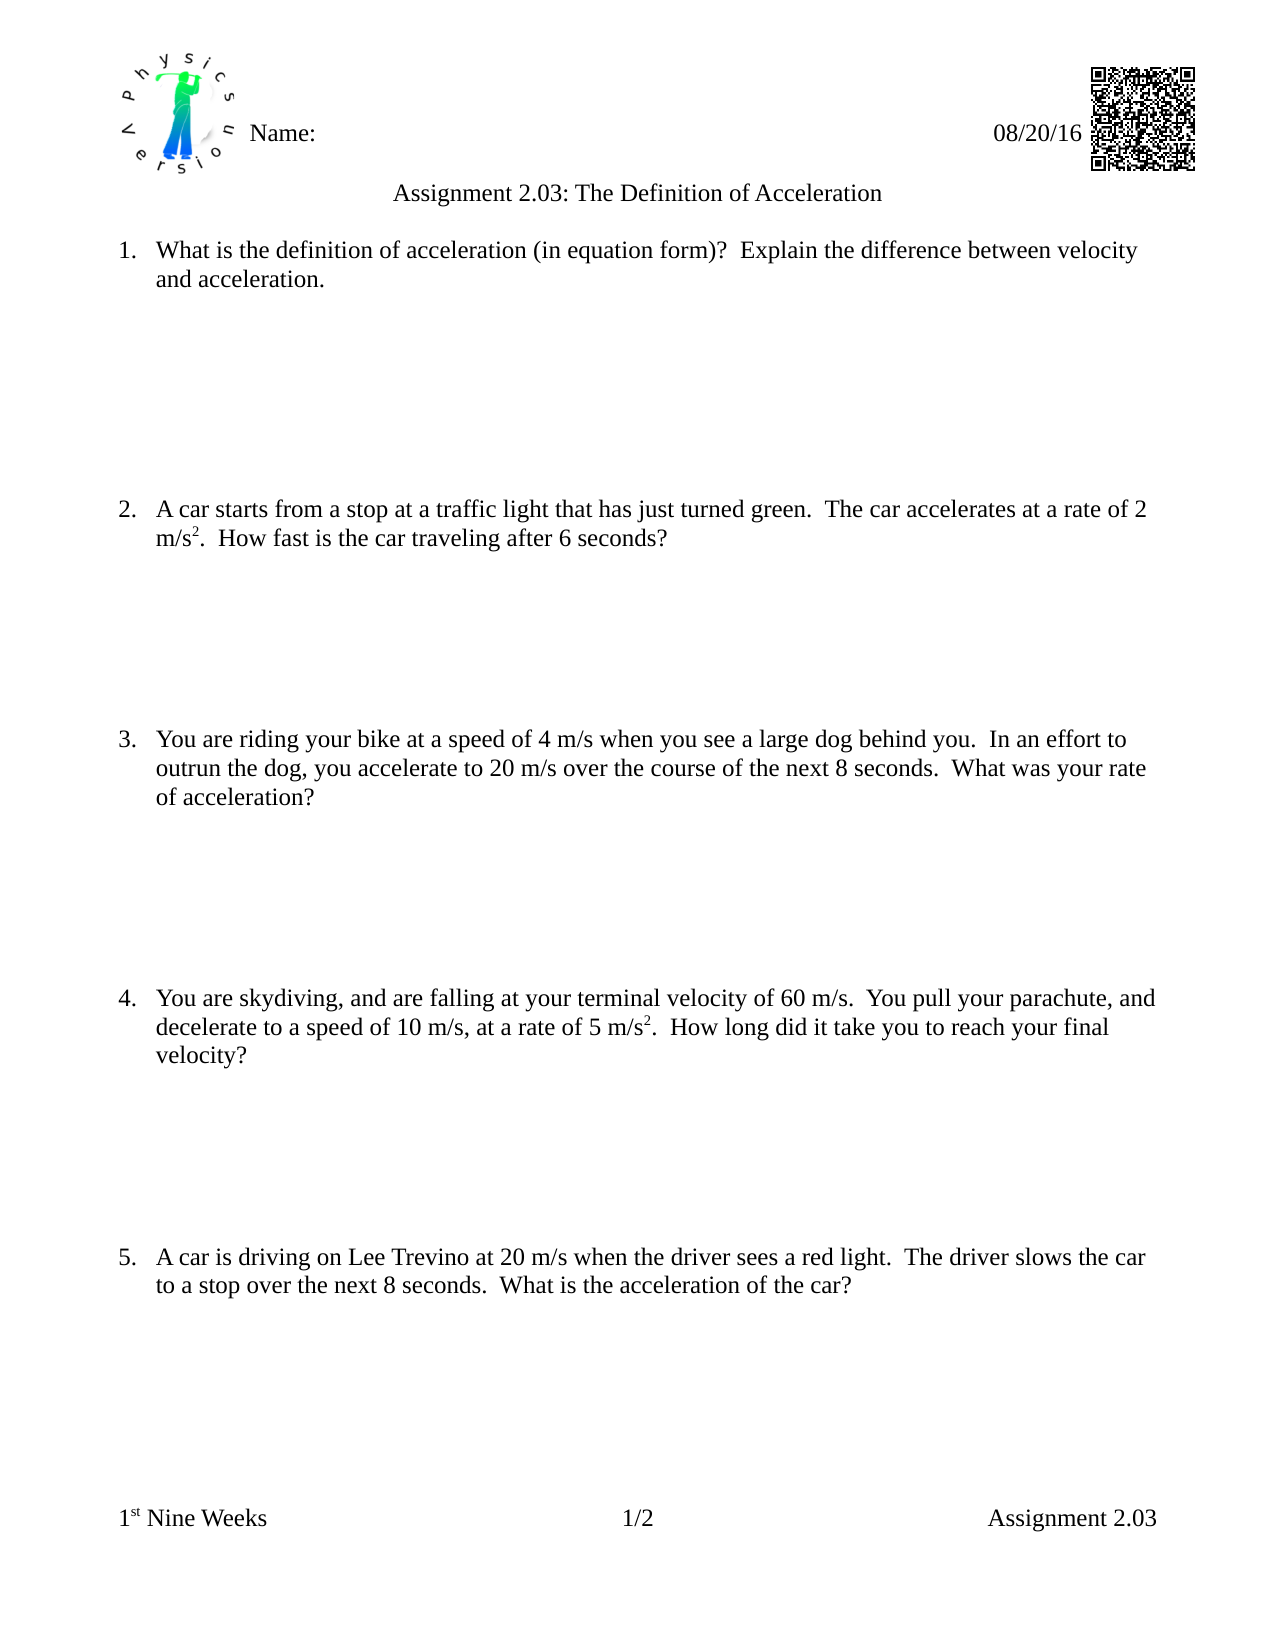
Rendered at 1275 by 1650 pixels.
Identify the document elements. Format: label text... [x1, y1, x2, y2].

list A car is driving on Lee Trevino at 20 m/s when the driver sees a red light. The driver slows the car to a stop over the next 8 seconds. What is the acceleration of the car? [118, 1242, 1157, 1299]
text Assignment 2.03: The Definition of Acceleration [118, 176, 1157, 207]
list You are riding your bike at a speed of 4 m/s when you see a large dog behind you. In an effort to outrun the dog, you accelerate to 20 m/s over the course of the next 8 seconds. What was your rate of acceleration? [118, 724, 1157, 811]
picture [121, 53, 235, 174]
list What is the definition of acceleration (in equation form)? Explain the difference between velocity and acceleration. [118, 236, 1157, 293]
list You are skydiving, and are falling at your terminal velocity of 60 m/s. You pull your parachute, and decelerate to a speed of 10 m/s, at a rate of 5 m/s2. How long did it take you to reach your final velocity? [118, 983, 1157, 1069]
picture [1082, 58, 1203, 179]
list A car starts from a stop at a traffic light that has just turned green. The car accelerates at a rate of 2 m/s2. How fast is the car traveling after 6 seconds? [118, 494, 1157, 552]
